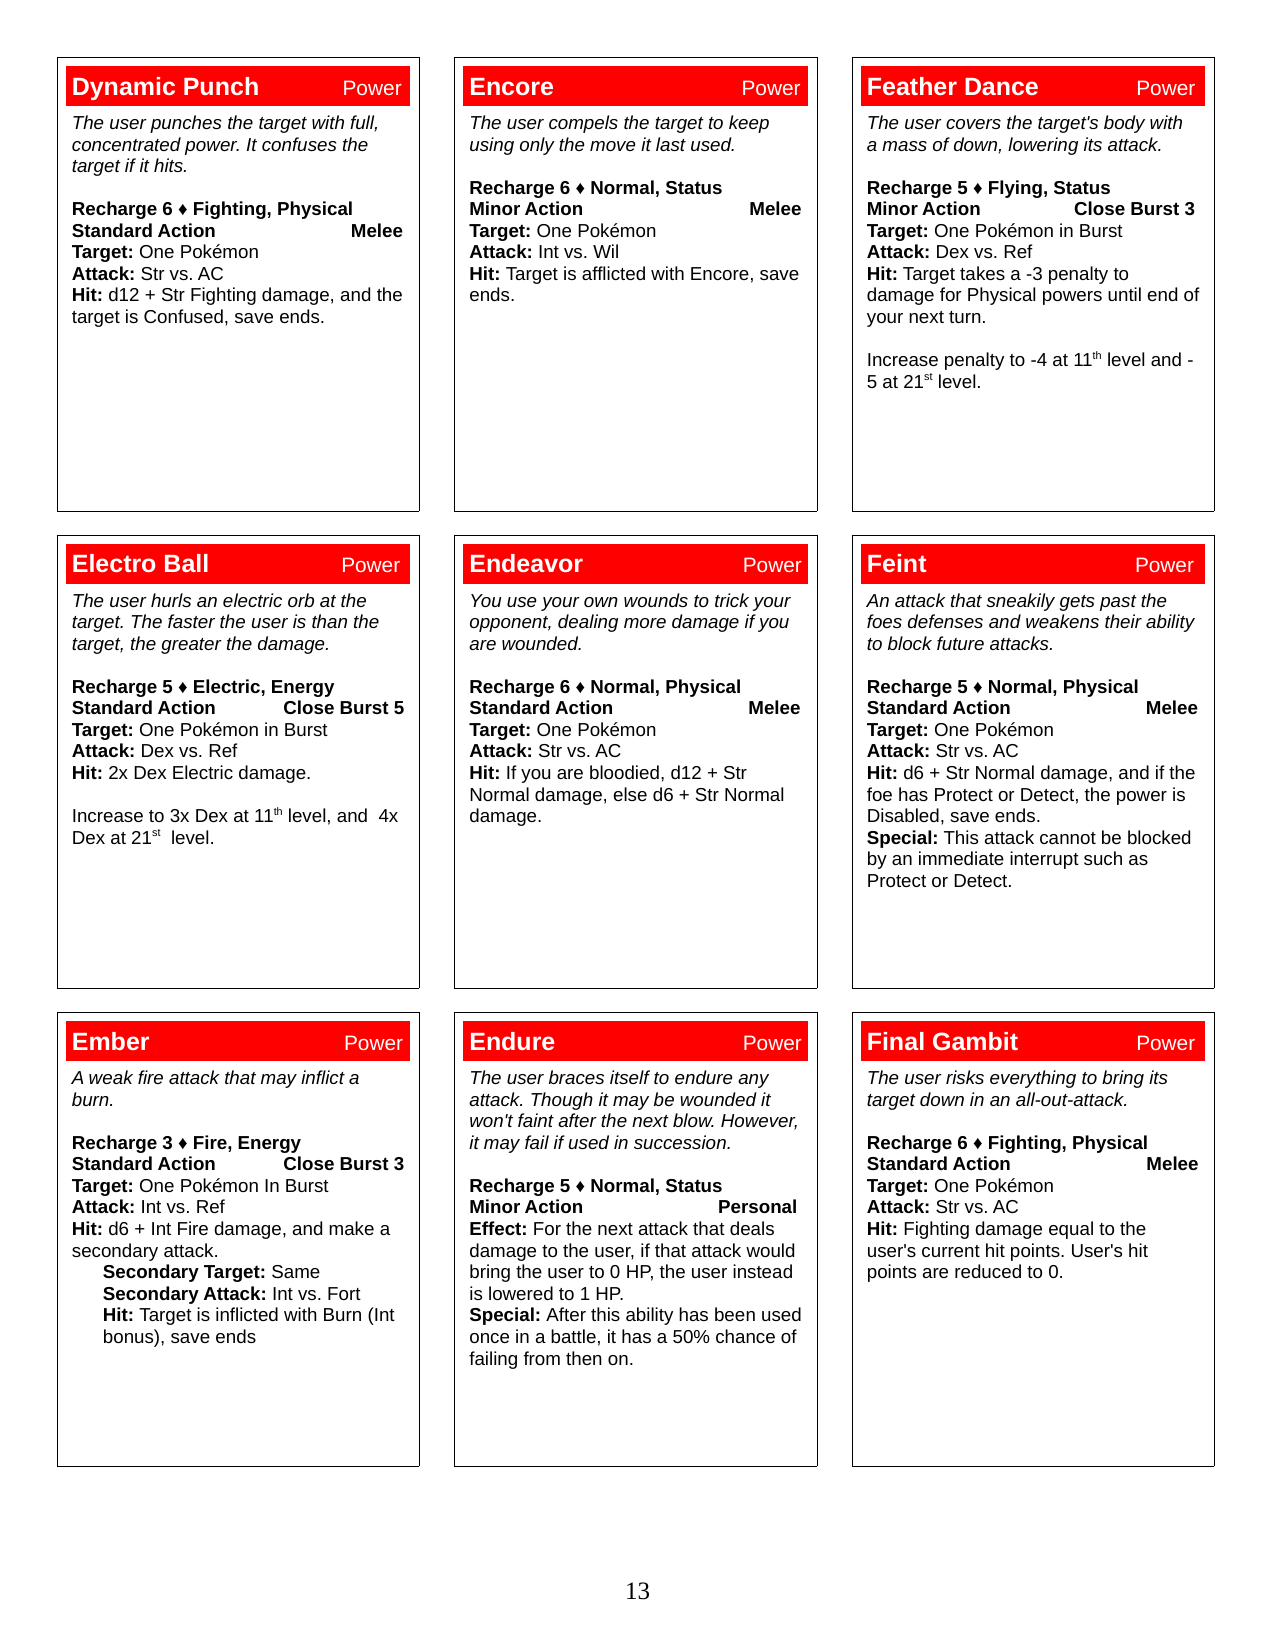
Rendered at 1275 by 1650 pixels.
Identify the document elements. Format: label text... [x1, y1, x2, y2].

table_header Feint Power [861, 544, 1205, 584]
table_header Electro Ball Power [66, 544, 410, 584]
table_cell The user compels the target to keep using only the move it last used. Recharge 6 ♦ Normal, Status Minor Action Melee Target: One Pokémon Attack: Int vs. Wil Hit: Target is afflicted with Encore, save ends. [463, 106, 808, 312]
table_cell The user braces itself to endure any attack. Though it may be wounded it won't faint after the next blow. However, it may fail if used in succession. Recharge 5 ♦ Normal, Status Minor Action Personal Effect: For the next attack that deals damage to the user, if that attack would bring the user to 0 HP, the user instead is lowered to 1 HP. Special: After this ability has been used once in a battle, it has a 50% chance of failing from then on. [463, 1061, 808, 1374]
table_cell The user punches the target with full, concentrated power. It confuses the target if it hits. Recharge 6 ♦ Fighting, Physical Standard Action Melee Target: One Pokémon Attack: Str vs. AC Hit: d12 + Str Fighting damage, and the target is Confused, save ends. [66, 106, 410, 333]
table_header Ember Power [66, 1021, 410, 1061]
table_header Encore Power [463, 66, 808, 106]
table_cell The user covers the target's body with a mass of down, lowering its attack. Recharge 5 ♦ Flying, Status Minor Action Close Burst 3 Target: One Pokémon in Burst Attack: Dex vs. Ref Hit: Target takes a -3 penalty to damage for Physical powers until end of your next turn. Increase penalty to -4 at 11th level and -5 at 21st level. [861, 106, 1205, 398]
table_header Feather Dance Power [861, 66, 1205, 106]
table_header Endure Power [463, 1021, 808, 1061]
table_cell The user hurls an electric orb at the target. The faster the user is than the target, the greater the damage. Recharge 5 ♦ Electric, Energy Standard Action Close Burst 5 Target: One Pokémon in Burst Attack: Dex vs. Ref Hit: 2x Dex Electric damage. Increase to 3x Dex at 11th level, and 4x Dex at 21st level. [66, 584, 410, 854]
table_cell An attack that sneakily gets past the foes defenses and weakens their ability to block future attacks. Recharge 5 ♦ Normal, Physical Standard Action Melee Target: One Pokémon Attack: Str vs. AC Hit: d6 + Str Normal damage, and if the foe has Protect or Detect, the power is Disabled, save ends. Special: This attack cannot be blocked by an immediate interrupt such as Protect or Detect. [861, 584, 1205, 897]
table_header Dynamic Punch Power [66, 66, 410, 106]
table_cell A weak fire attack that may inflict a burn. Recharge 3 ♦ Fire, Energy Standard Action Close Burst 3 Target: One Pokémon In Burst Attack: Int vs. Ref Hit: d6 + Int Fire damage, and make a secondary attack. Secondary Target: Same Secondary Attack: Int vs. Fort Hit: Target is inflicted with Burn (Int bonus), save ends [66, 1061, 410, 1374]
table_header Endeavor Power [463, 544, 808, 584]
table_cell The user risks everything to bring its target down in an all-out-attack. Recharge 6 ♦ Fighting, Physical Standard Action Melee Target: One Pokémon Attack: Str vs. AC Hit: Fighting damage equal to the user's current hit points. User's hit points are reduced to 0. [861, 1061, 1205, 1288]
table_header Final Gambit Power [861, 1021, 1205, 1061]
table_cell You use your own wounds to trick your opponent, dealing more damage if you are wounded. Recharge 6 ♦ Normal, Physical Standard Action Melee Target: One Pokémon Attack: Str vs. AC Hit: If you are bloodied, d12 + Str Normal damage, else d6 + Str Normal damage. [463, 584, 808, 832]
